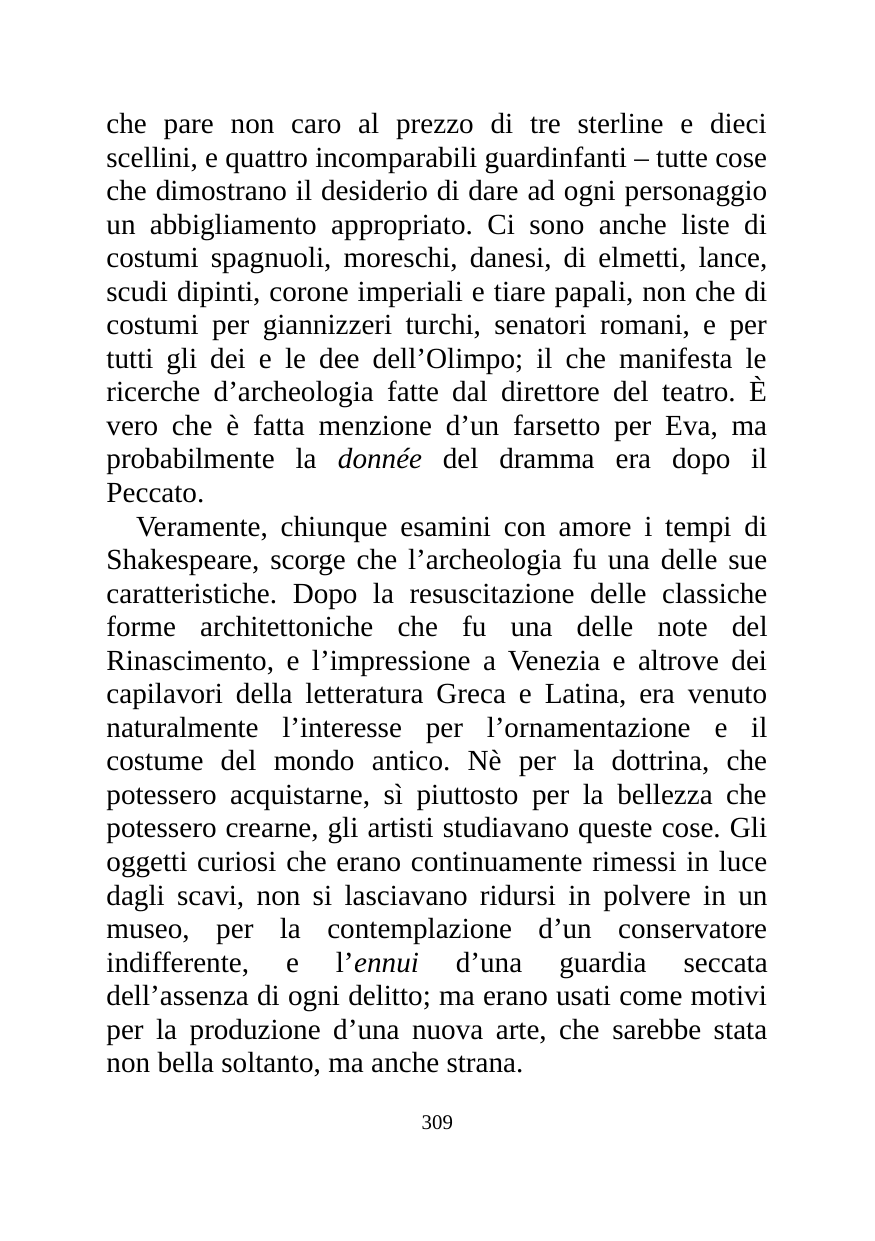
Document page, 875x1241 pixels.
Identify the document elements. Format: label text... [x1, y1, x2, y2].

text Veramente, chiunque esamini con amore i tempi di Shakespeare, scorge che l’archeologia fu una delle sue caratteristiche. Dopo la resuscitazione delle classiche forme architettoniche che fu una delle note del Rinascimento, e l’impressione a Venezia e altrove dei capilavori della letteratura Greca e Latina, era venuto naturalmente l’interesse per l’ornamentazione e il costume del mondo antico. Nè per la dottrina, che potessero acquistarne, sì piuttosto per la bellezza che potessero crearne, gli artisti studiavano queste cose. Gli oggetti curiosi che erano continuamente rimessi in luce dagli scavi, non si lasciavano ridursi in polvere in un museo, per la contemplazione d’un conservatore indifferente, e l’ennui d’una guardia seccata dell’assenza di ogni delitto; ma erano usati come motivi per la produzione d’una nuova arte, che sarebbe stata non bella soltanto, ma anche strana. [106, 509, 768, 1079]
text che pare non caro al prezzo di tre sterline e dieci scellini, e quattro incomparabili guardinfanti – tutte cose che dimostrano il desiderio di dare ad ogni personaggio un abbigliamento appropriato. Ci sono anche liste di costumi spagnuoli, moreschi, danesi, di elmetti, lance, scudi dipinti, corone imperiali e tiare papali, non che di costumi per giannizzeri turchi, senatori romani, e per tutti gli dei e le dee dell’Olimpo; il che manifesta le ricerche d’archeologia fatte dal direttore del teatro. È vero che è fatta menzione d’un farsetto per Eva, ma probabilmente la donnée del dramma era dopo il Peccato. [106, 106, 768, 509]
